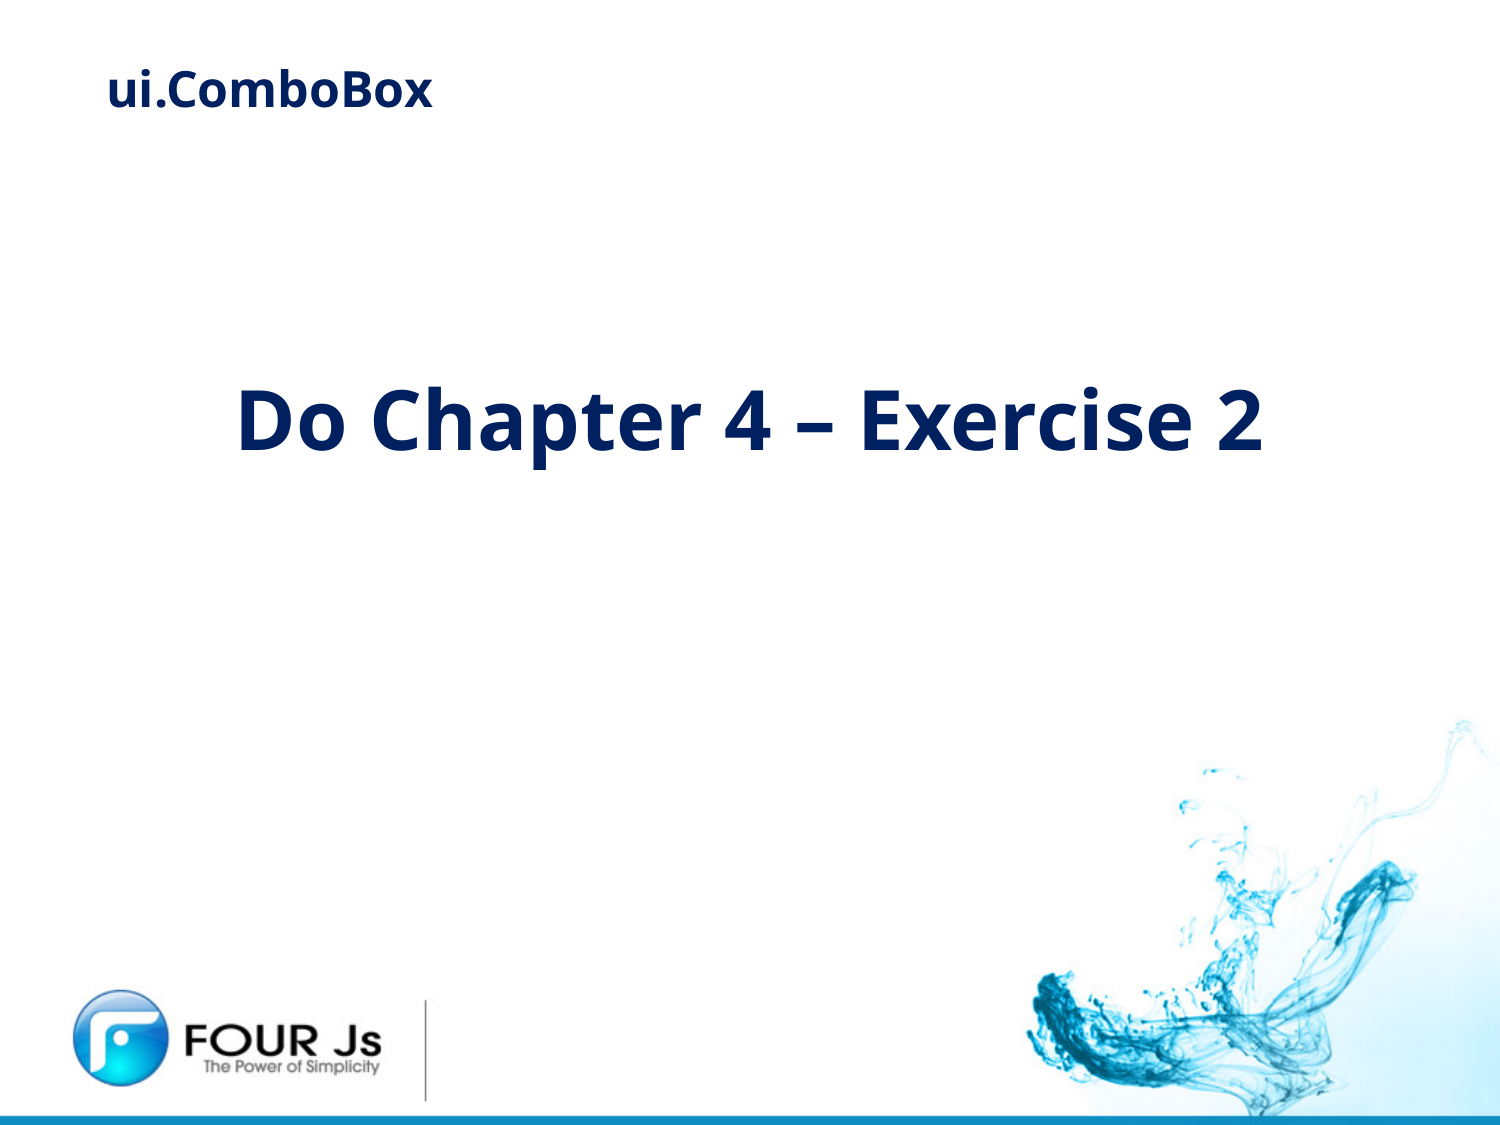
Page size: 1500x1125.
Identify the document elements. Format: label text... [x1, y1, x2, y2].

title ui.ComboBox [106, 35, 1388, 142]
text_box Do Chapter 4 – Exercise 2 [35, 354, 1465, 594]
picture [0, 0, 1500, 1117]
